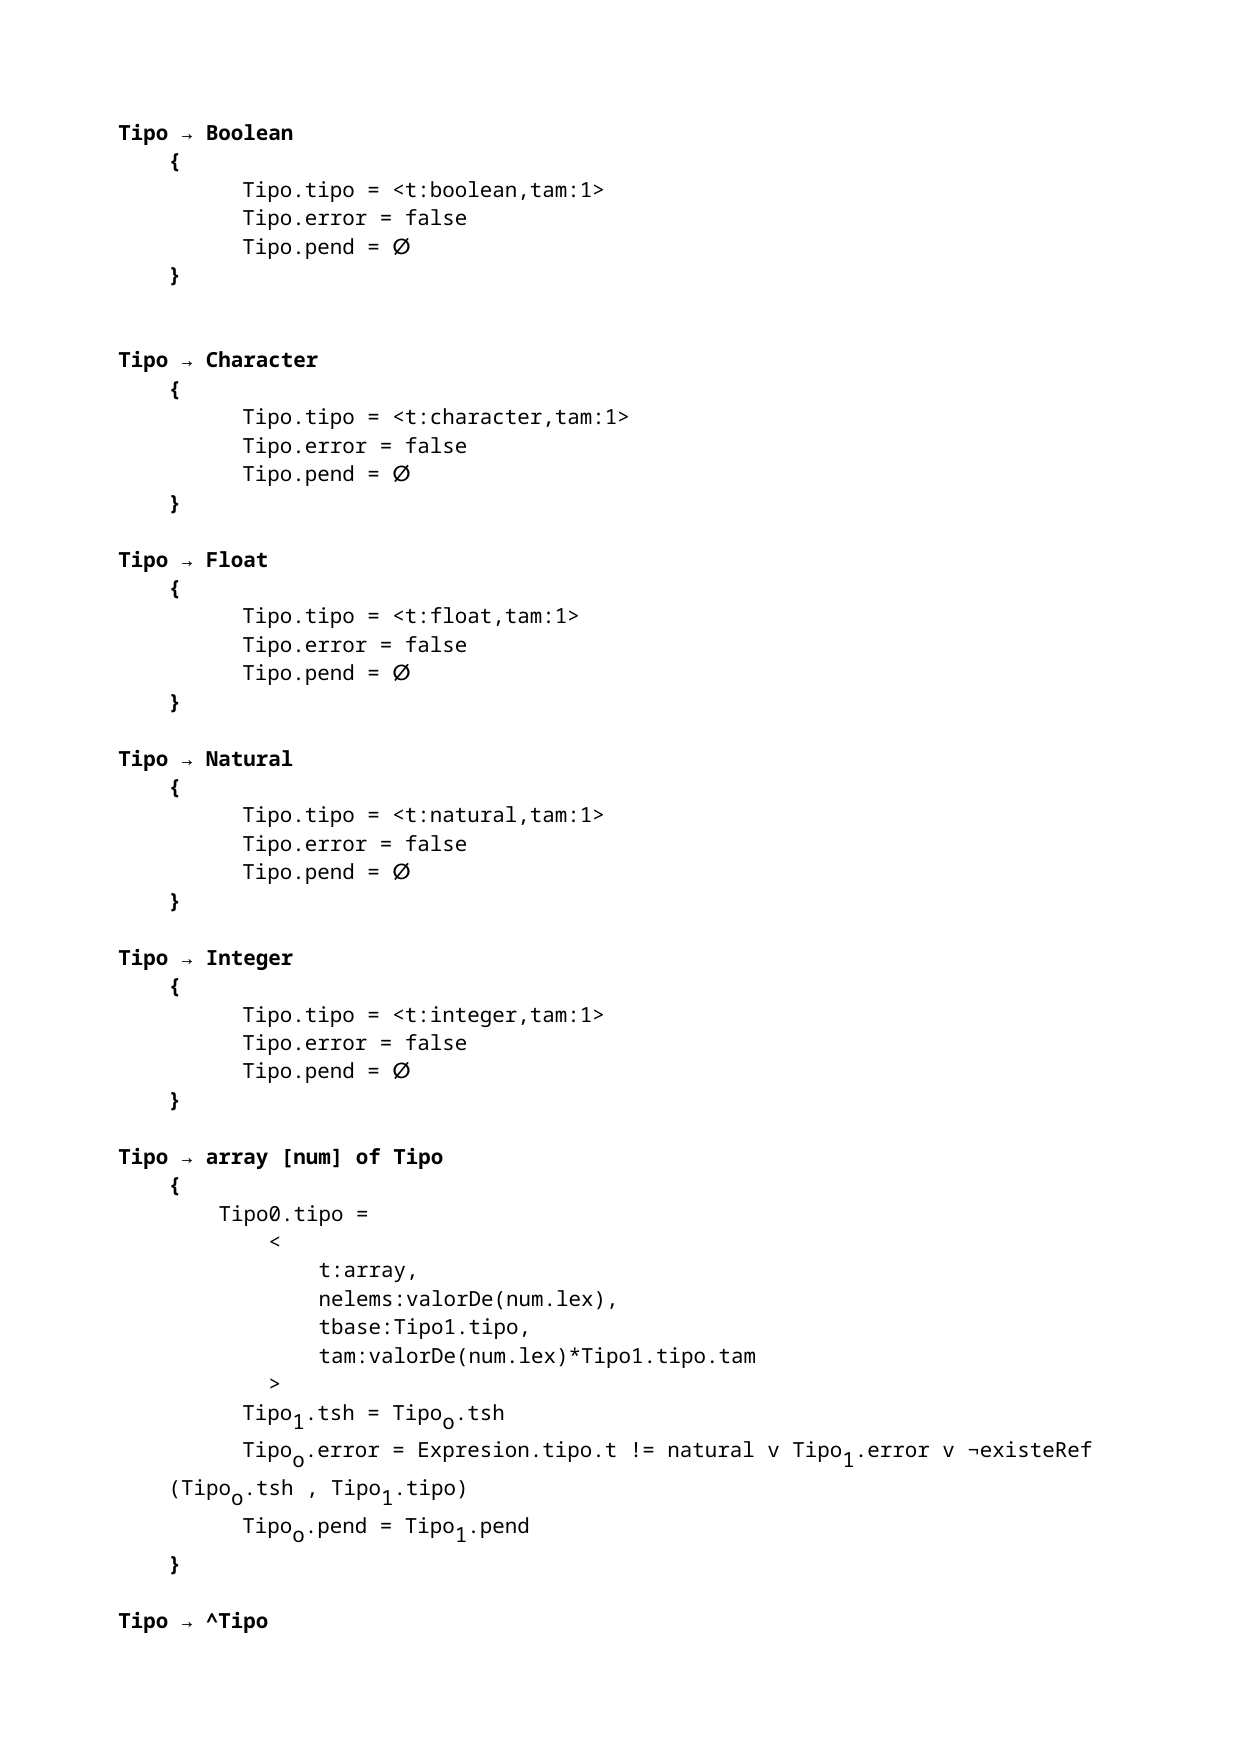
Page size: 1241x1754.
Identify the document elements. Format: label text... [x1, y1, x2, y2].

text Tipo.tipo = <t:integer,tam:1> [168, 1000, 1122, 1028]
text Tipo → Character [118, 346, 1122, 374]
text Tipo.tipo = <t:float,tam:1> [168, 602, 1122, 630]
text Tipo → ^Tipo [118, 1606, 1122, 1634]
text Tipo0.tipo = [168, 1199, 1122, 1227]
text Tipo.error = false [168, 203, 1122, 232]
text } [168, 1085, 1122, 1113]
text { [168, 1170, 1122, 1199]
text } [168, 687, 1122, 715]
text Tipoo.pend = Tipo1.pend [168, 1511, 1122, 1549]
text } [168, 886, 1122, 914]
text < [168, 1227, 1122, 1256]
text Tipo → Float [118, 545, 1122, 573]
text Tipo.tipo = <t:natural,tam:1> [168, 801, 1122, 829]
text Tipo → array [num] of Tipo [118, 1142, 1122, 1170]
text Tipo.pend = ⵁ [168, 1057, 1122, 1085]
text { [168, 772, 1122, 801]
text { [168, 374, 1122, 402]
text t:array, [168, 1256, 1122, 1284]
text Tipo.error = false [168, 829, 1122, 857]
text Tipo.error = false [168, 1028, 1122, 1057]
text } [168, 488, 1122, 516]
text > [168, 1369, 1122, 1398]
text tbase:Tipo1.tipo, [168, 1312, 1122, 1341]
text { [168, 971, 1122, 1000]
text Tipo.pend = ⵁ [168, 658, 1122, 687]
text { [168, 573, 1122, 602]
text tam:valorDe(num.lex)*Tipo1.tipo.tam [168, 1341, 1122, 1369]
text } [168, 1549, 1122, 1577]
text Tipo1.tsh = Tipoo.tsh [168, 1398, 1122, 1436]
text Tipo.tipo = <t:boolean,tam:1> [168, 175, 1122, 203]
text Tipo → Natural [118, 744, 1122, 772]
text } [168, 260, 1122, 289]
text Tipo.error = false [168, 630, 1122, 658]
text Tipo → Integer [118, 943, 1122, 971]
text { [168, 147, 1122, 175]
text Tipo.tipo = <t:character,tam:1> [168, 402, 1122, 431]
text Tipo.pend = ⵁ [168, 857, 1122, 886]
text Tipo.pend = ⵁ [168, 232, 1122, 260]
text Tipo.pend = ⵁ [168, 459, 1122, 488]
text nelems:valorDe(num.lex), [168, 1284, 1122, 1312]
text Tipo.error = false [168, 431, 1122, 459]
text Tipoo.error = Expresion.tipo.t != natural v Tipo1.error v ¬existeRef (Tipoo.tsh , Tipo1.tipo) [168, 1436, 1122, 1511]
text Tipo → Boolean [118, 118, 1122, 147]
